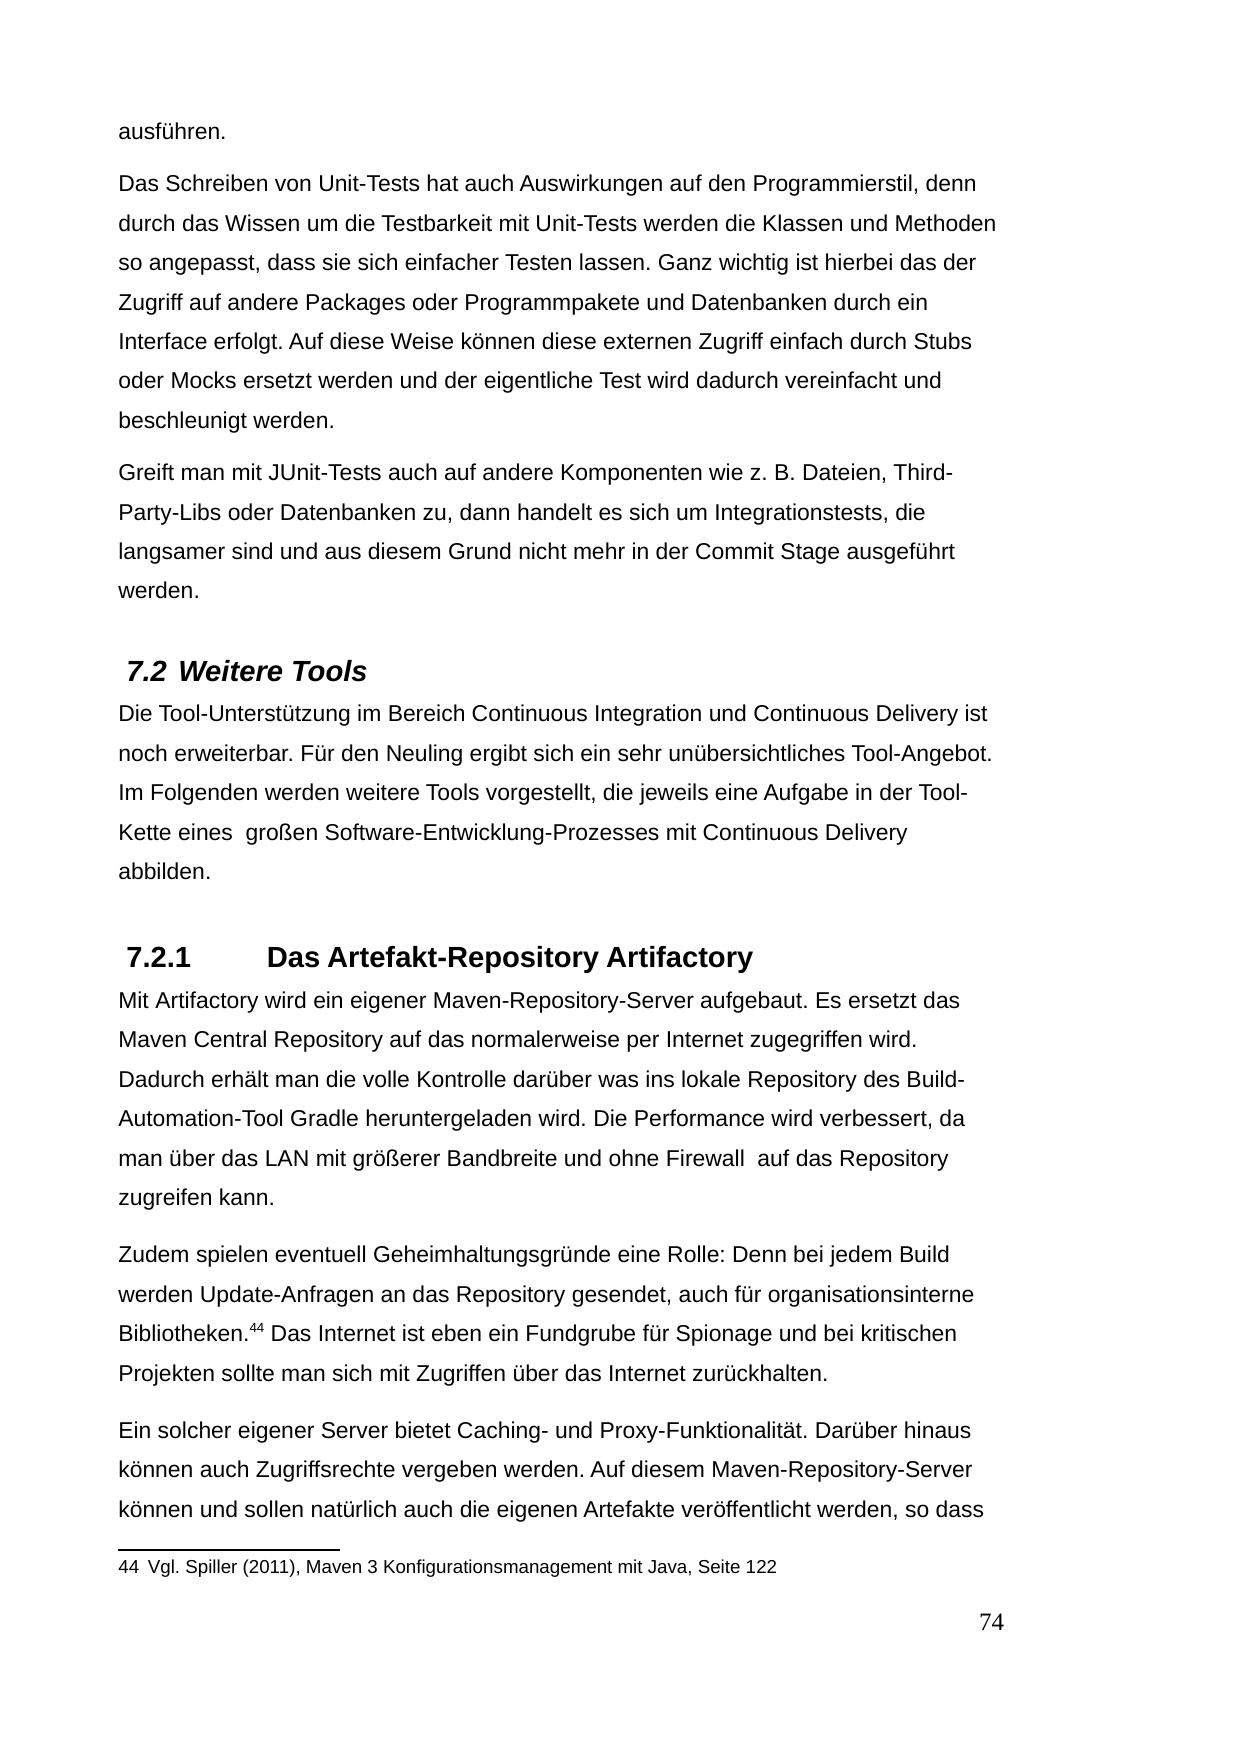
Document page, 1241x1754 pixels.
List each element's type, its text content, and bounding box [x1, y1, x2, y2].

text ausführen. [118, 118, 1004, 144]
text Mit Artifactory wird ein eigener Maven-Repository-Server aufgebaut. Es ersetzt das Maven Central Repository auf das normalerweise per Internet zugegriffen wird. Dadurch erhält man die volle Kontrolle darüber was ins lokale Repository des Build-Automation-Tool Gradle heruntergeladen wird. Die Performance wird verbessert, da man über das LAN mit größerer Bandbreite und ohne Firewall auf das Repository zugreifen kann. [118, 987, 1004, 1210]
subtitle Das Artefakt-Repository Artifactory [118, 941, 1004, 974]
text Zudem spielen eventuell Geheimhaltungsgründe eine Rolle: Denn bei jedem Build werden Update-Anfragen an das Repository gesendet, auch für organisationsinterne Bibliotheken. Das Internet ist eben ein Fundgrube für Spionage und bei kritischen Projekten sollte man sich mit Zugriffen über das Internet zurückhalten. [118, 1241, 1004, 1386]
subtitle Weitere Tools [118, 654, 1004, 688]
text Vgl. Spiller (2011), Maven 3 Konfigurationsmanagement mit Java, Seite 122 [118, 1556, 1004, 1578]
text Das Schreiben von Unit-Tests hat auch Auswirkungen auf den Programmierstil, denn durch das Wissen um die Testbarkeit mit Unit-Tests werden die Klassen und Methoden so angepasst, dass sie sich einfacher Testen lassen. Ganz wichtig ist hierbei das der Zugriff auf andere Packages oder Programmpakete und Datenbanken durch ein Interface erfolgt. Auf diese Weise können diese externen Zugriff einfach durch Stubs oder Mocks ersetzt werden und der eigentliche Test wird dadurch vereinfacht und beschleunigt werden. [118, 170, 1004, 433]
text Greift man mit JUnit-Tests auch auf andere Komponenten wie z. B. Dateien, Third-Party-Libs oder Datenbanken zu, dann handelt es sich um Integrationstests, die langsamer sind und aus diesem Grund nicht mehr in der Commit Stage ausgeführt werden. [118, 459, 1004, 604]
text Die Tool-Unterstützung im Bereich Continuous Integration und Continuous Delivery ist noch erweiterbar. Für den Neuling ergibt sich ein sehr unübersichtliches Tool-Angebot. Im Folgenden werden weitere Tools vorgestellt, die jeweils eine Aufgabe in der Tool-Kette eines großen Software-Entwicklung-Prozesses mit Continuous Delivery abbilden. [118, 700, 1004, 885]
text Ein solcher eigener Server bietet Caching- und Proxy-Funktionalität. Darüber hinaus können auch Zugriffsrechte vergeben werden. Auf diesem Maven-Repository-Server können und sollen natürlich auch die eigenen Artefakte veröffentlicht werden, so dass [118, 1417, 1004, 1522]
